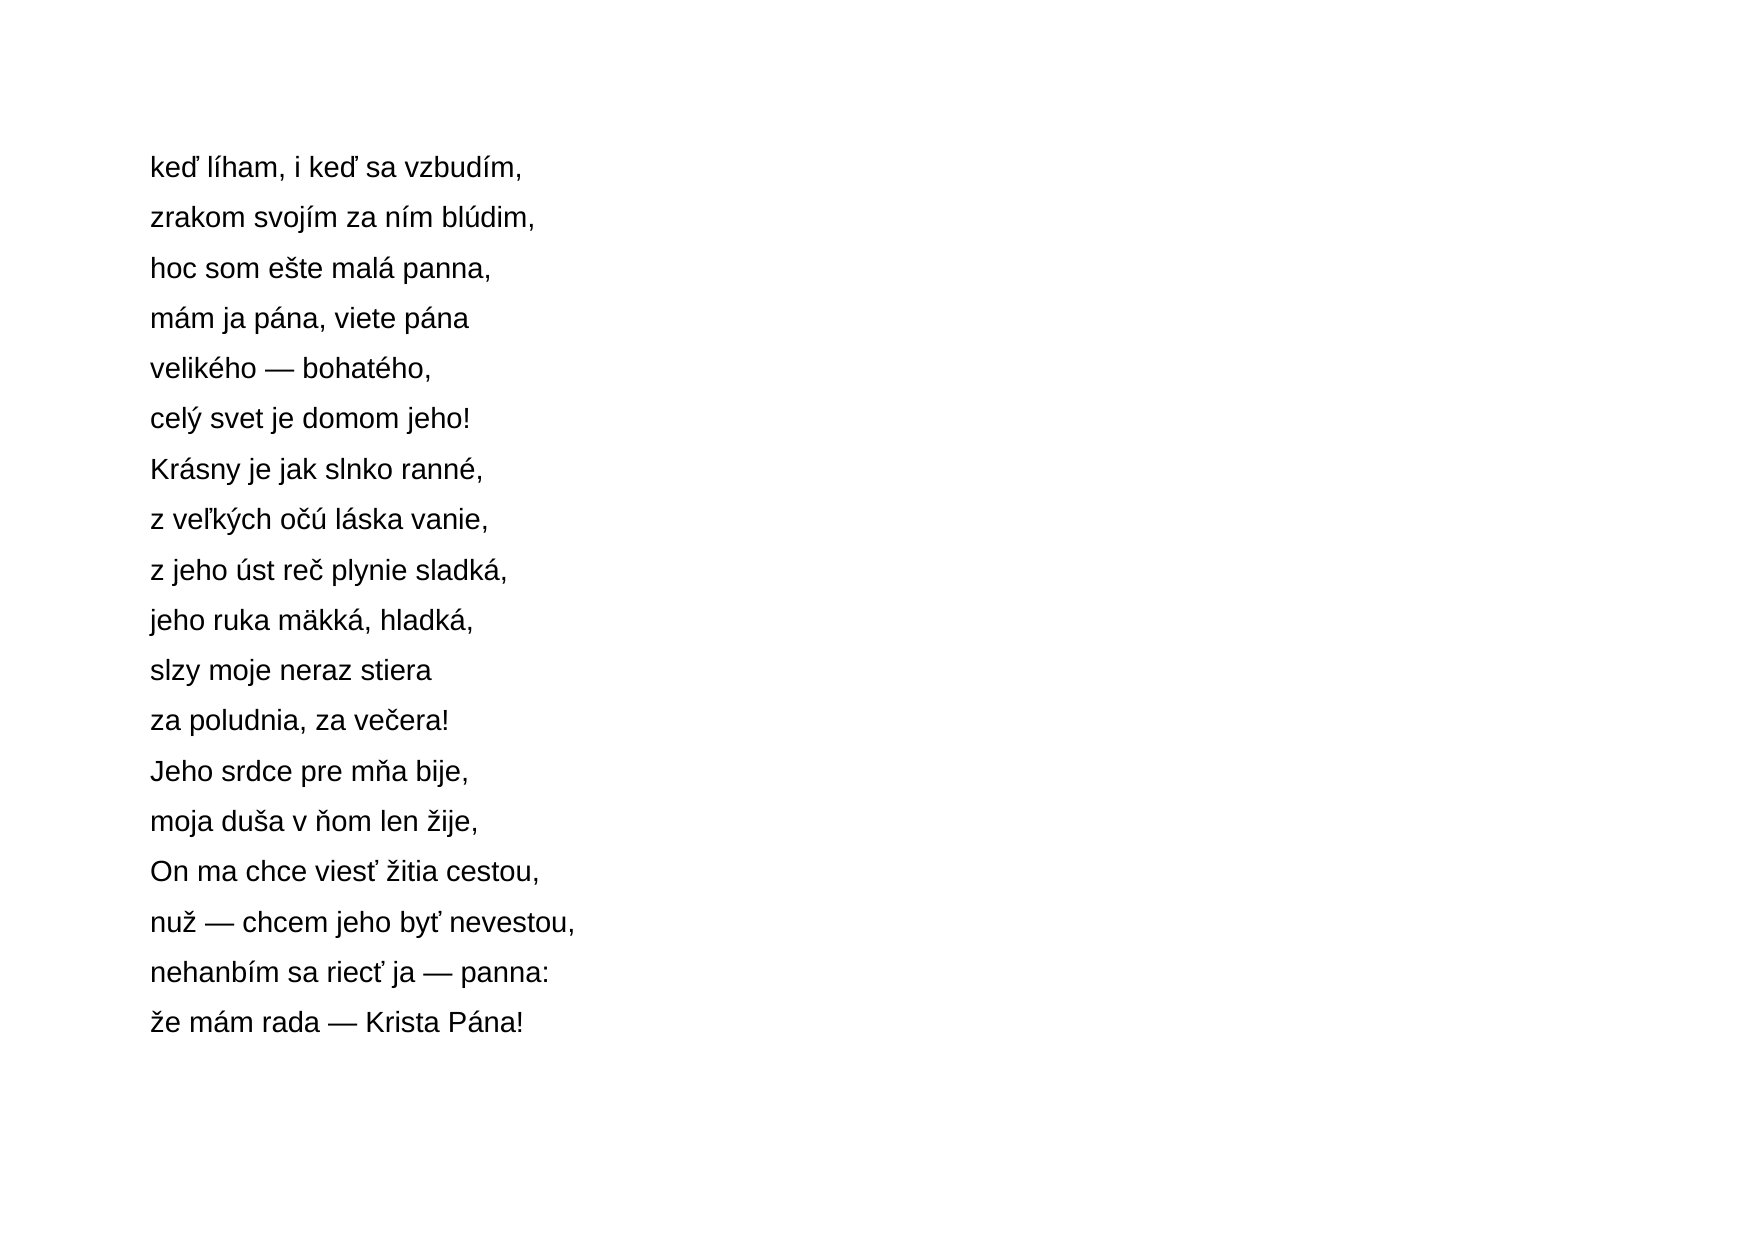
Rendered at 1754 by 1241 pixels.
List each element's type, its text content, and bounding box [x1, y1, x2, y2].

text mám ja pána, viete pána [150, 301, 1243, 334]
text moja duša v ňom len žije, [150, 804, 1243, 838]
text zrakom svojím za ním blúdim, [150, 200, 1243, 234]
text Jeho srdce pre mňa bije, [150, 754, 1243, 787]
text z jeho úst reč plynie sladká, [150, 552, 1243, 586]
text hoc som ešte malá panna, [150, 251, 1243, 284]
text Krásny je jak slnko ranné, [150, 452, 1243, 485]
text slzy moje neraz stiera [150, 653, 1243, 687]
text za poludnia, za večera! [150, 703, 1243, 737]
text že mám rada — Krista Pána! [150, 1005, 1243, 1039]
text z veľkých očú láska vanie, [150, 502, 1243, 536]
text velikého — bohatého, [150, 351, 1243, 385]
text celý svet je domom jeho! [150, 402, 1243, 435]
text jeho ruka mäkká, hladká, [150, 603, 1243, 636]
text nehanbím sa riecť ja — panna: [150, 955, 1243, 988]
text nuž — chcem jeho byť nevestou, [150, 905, 1243, 938]
text On ma chce viesť žitia cestou, [150, 854, 1243, 888]
text keď líham, i keď sa vzbudím, [150, 150, 1243, 183]
